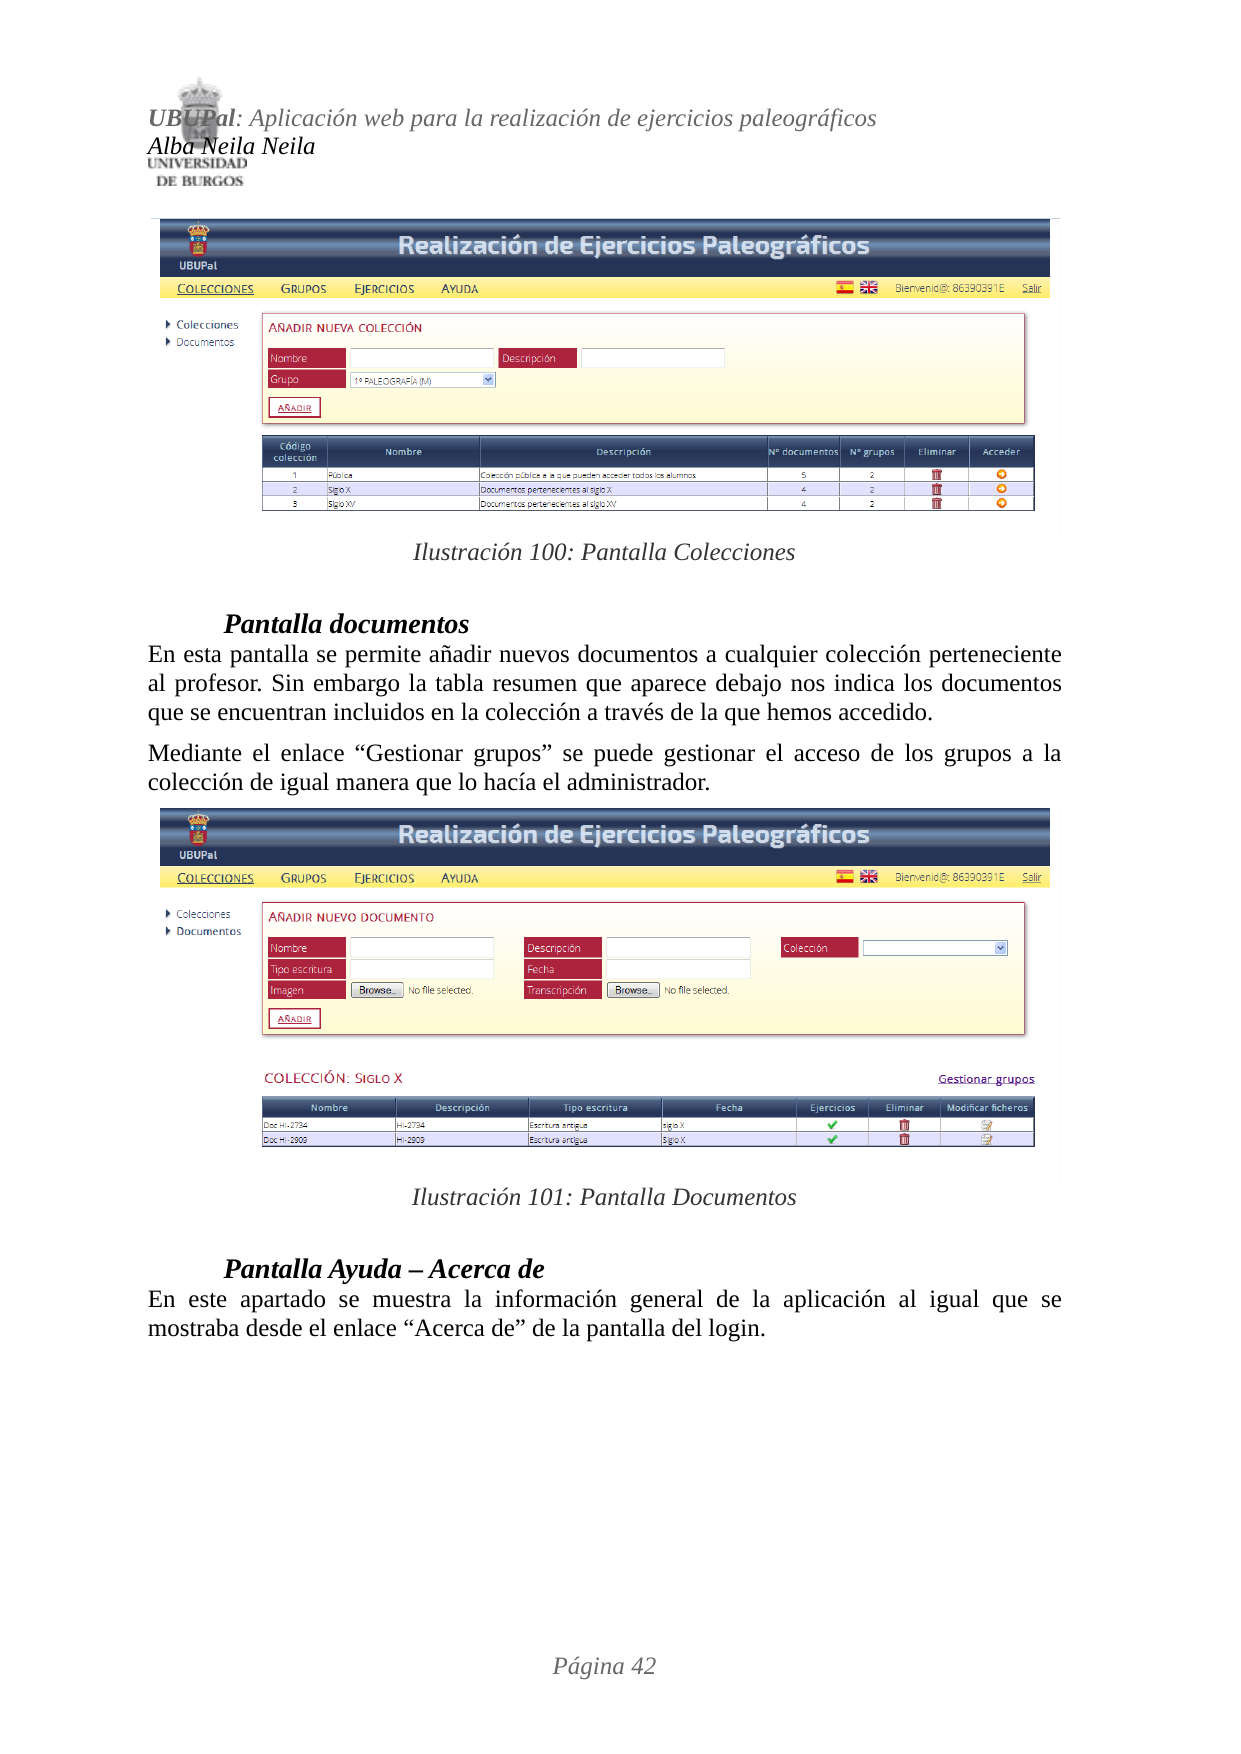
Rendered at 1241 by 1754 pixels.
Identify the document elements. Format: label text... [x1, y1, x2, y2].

subtitle Pantalla documentos [186, 607, 1063, 639]
text En este apartado se muestra la información general de la aplicación al igual que se mostraba desde el enlace “Acerca de” de la pantalla del login. [148, 1284, 1063, 1342]
text Mediante el enlace “Gestionar grupos” se puede gestionar el acceso de los grupos a la colección de igual manera que lo hacía el administrador. [148, 738, 1063, 796]
text En esta pantalla se permite añadir nuevos documentos a cualquier colección perteneciente al profesor. Sin embargo la tabla resumen que aparece debajo nos indica los documentos que se encuentran incluidos en la colección a través de la que hemos accedido. [148, 639, 1063, 726]
text Ilustración 101: Pantalla Documentos [151, 1182, 1060, 1211]
text Ilustración 100: Pantalla Colecciones [151, 537, 1060, 565]
subtitle Pantalla Ayuda – Acerca de [186, 1252, 1063, 1284]
picture [151, 808, 1060, 1182]
picture [151, 218, 1060, 537]
picture [147, 77, 247, 186]
